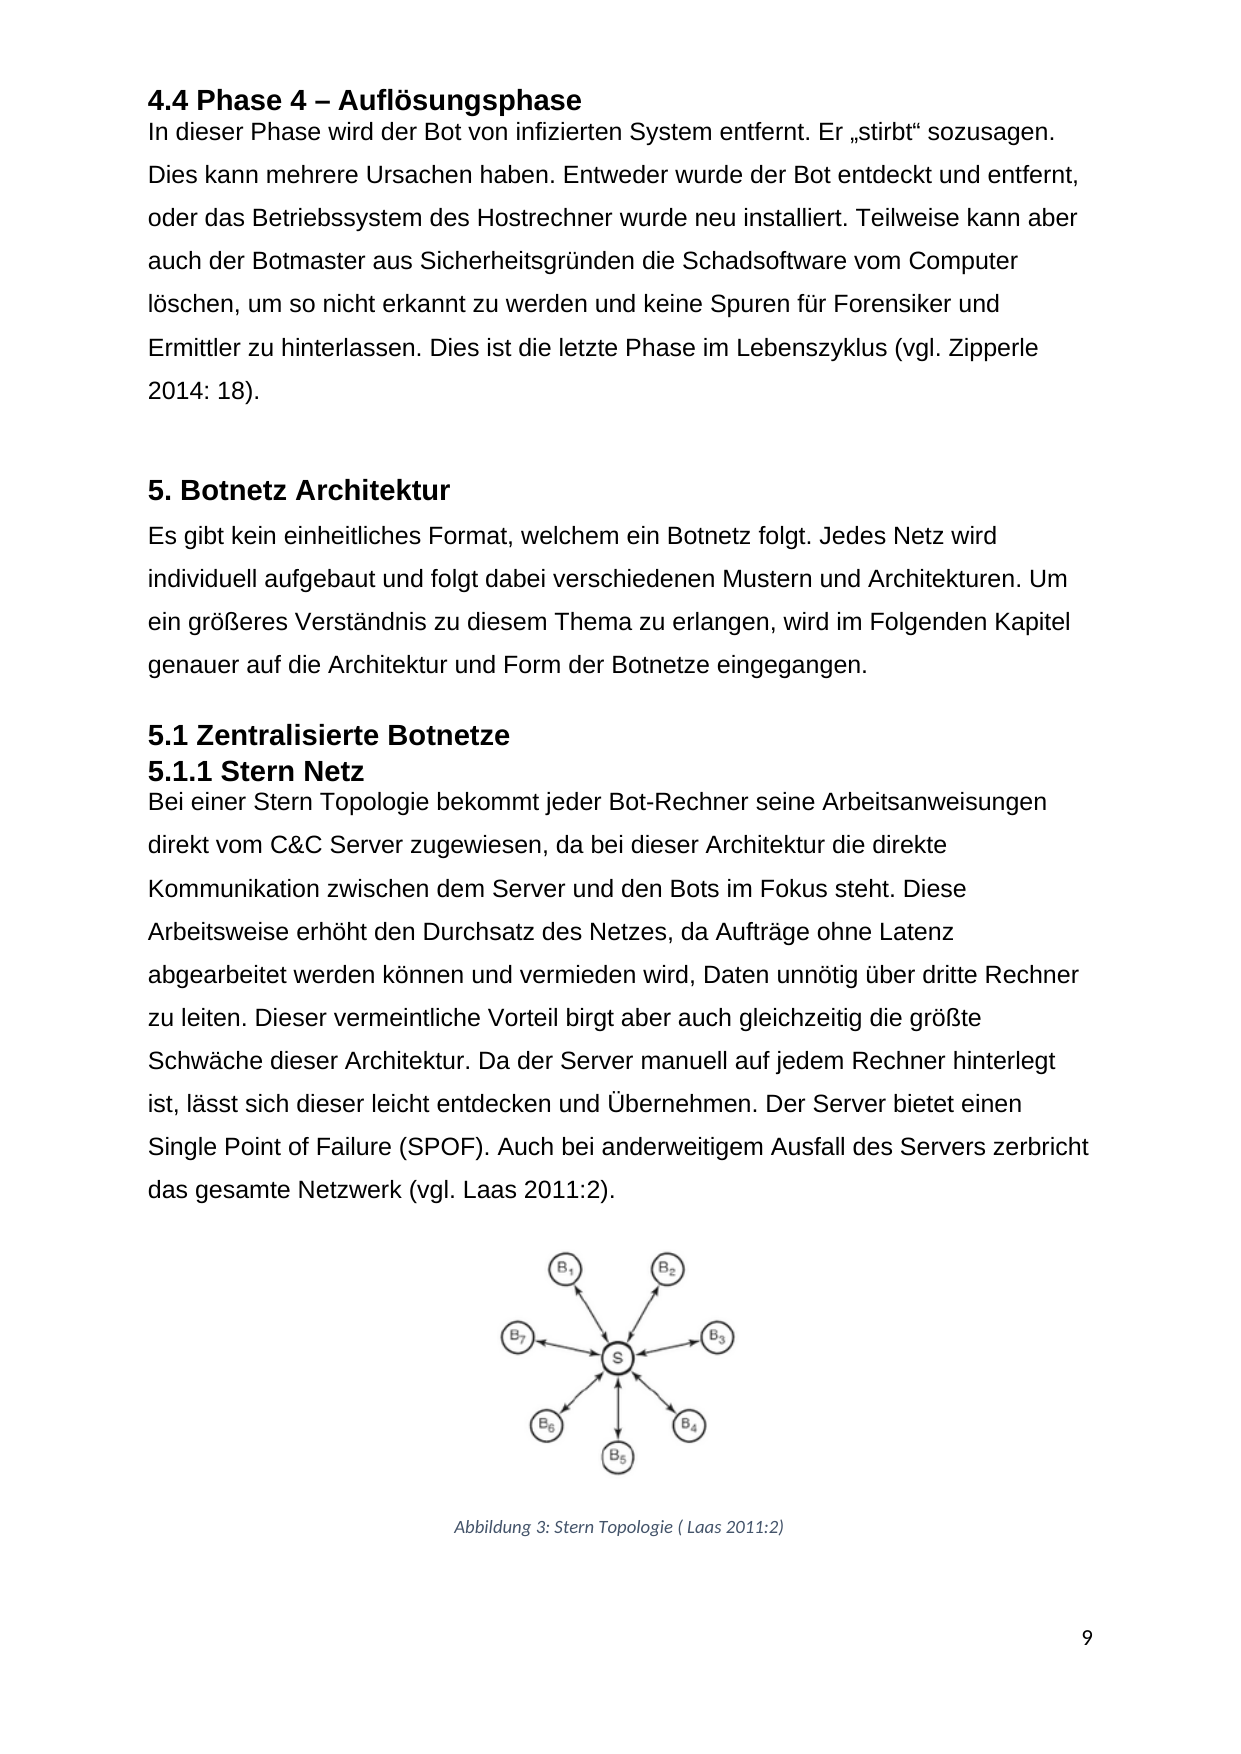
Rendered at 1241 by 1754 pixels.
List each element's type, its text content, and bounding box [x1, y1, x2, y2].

subtitle 5.1 Zentralisierte Botnetze [148, 718, 1093, 752]
subtitle 4.4 Phase 4 – Auflösungsphase [148, 83, 1093, 117]
subtitle 5. Botnetz Architektur [148, 473, 1093, 506]
text Bei einer Stern Topologie bekommt jeder Bot-Rechner seine Arbeitsanweisungen direkt vom C&C Server zugewiesen, da bei dieser Architektur die direkte Kommunikation zwischen dem Server und den Bots im Fokus steht. Diese Arbeitsweise erhöht den Durchsatz des Netzes, da Aufträge ohne Latenz abgearbeitet werden können und vermieden wird, Daten unnötig über dritte Rechner zu leiten. Dieser vermeintliche Vorteil birgt aber auch gleichzeitig die größte Schwäche dieser Architektur. Da der Server manuell auf jedem Rechner hinterlegt ist, lässt sich dieser leicht entdecken und Übernehmen. Der Server bietet einen Single Point of Failure (SPOF). Auch bei anderweitigem Ausfall des Servers zerbricht das gesamte Netzwerk (vgl. Laas 2011:2). [148, 787, 1093, 1204]
text Es gibt kein einheitliches Format, welchem ein Botnetz folgt. Jedes Netz wird individuell aufgebaut und folgt dabei verschiedenen Mustern und Architekturen. Um ein größeres Verständnis zu diesem Thema zu erlangen, wird im Folgenden Kapitel genauer auf die Architektur und Form der Botnetze eingegangen. [148, 521, 1093, 679]
subtitle 5.1.1 Stern Netz [148, 754, 1093, 787]
text In dieser Phase wird der Bot von infizierten System entfernt. Er „stirbt“ sozusagen. Dies kann mehrere Ursachen haben. Entweder wurde der Bot entdeckt und entfernt, oder das Betriebssystem des Hostrechner wurde neu installiert. Teilweise kann aber auch der Botmaster aus Sicherheitsgründen die Schadsoftware vom Computer löschen, um so nicht erkannt zu werden und keine Spuren für Forensiker und Ermittler zu hinterlassen. Dies ist die letzte Phase im Lebenszyklus (vgl. Zipperle 2014: 18). [148, 117, 1093, 404]
text Abbildung 3: Stern Topologie ( Laas 2011:2) [148, 1515, 1093, 1538]
